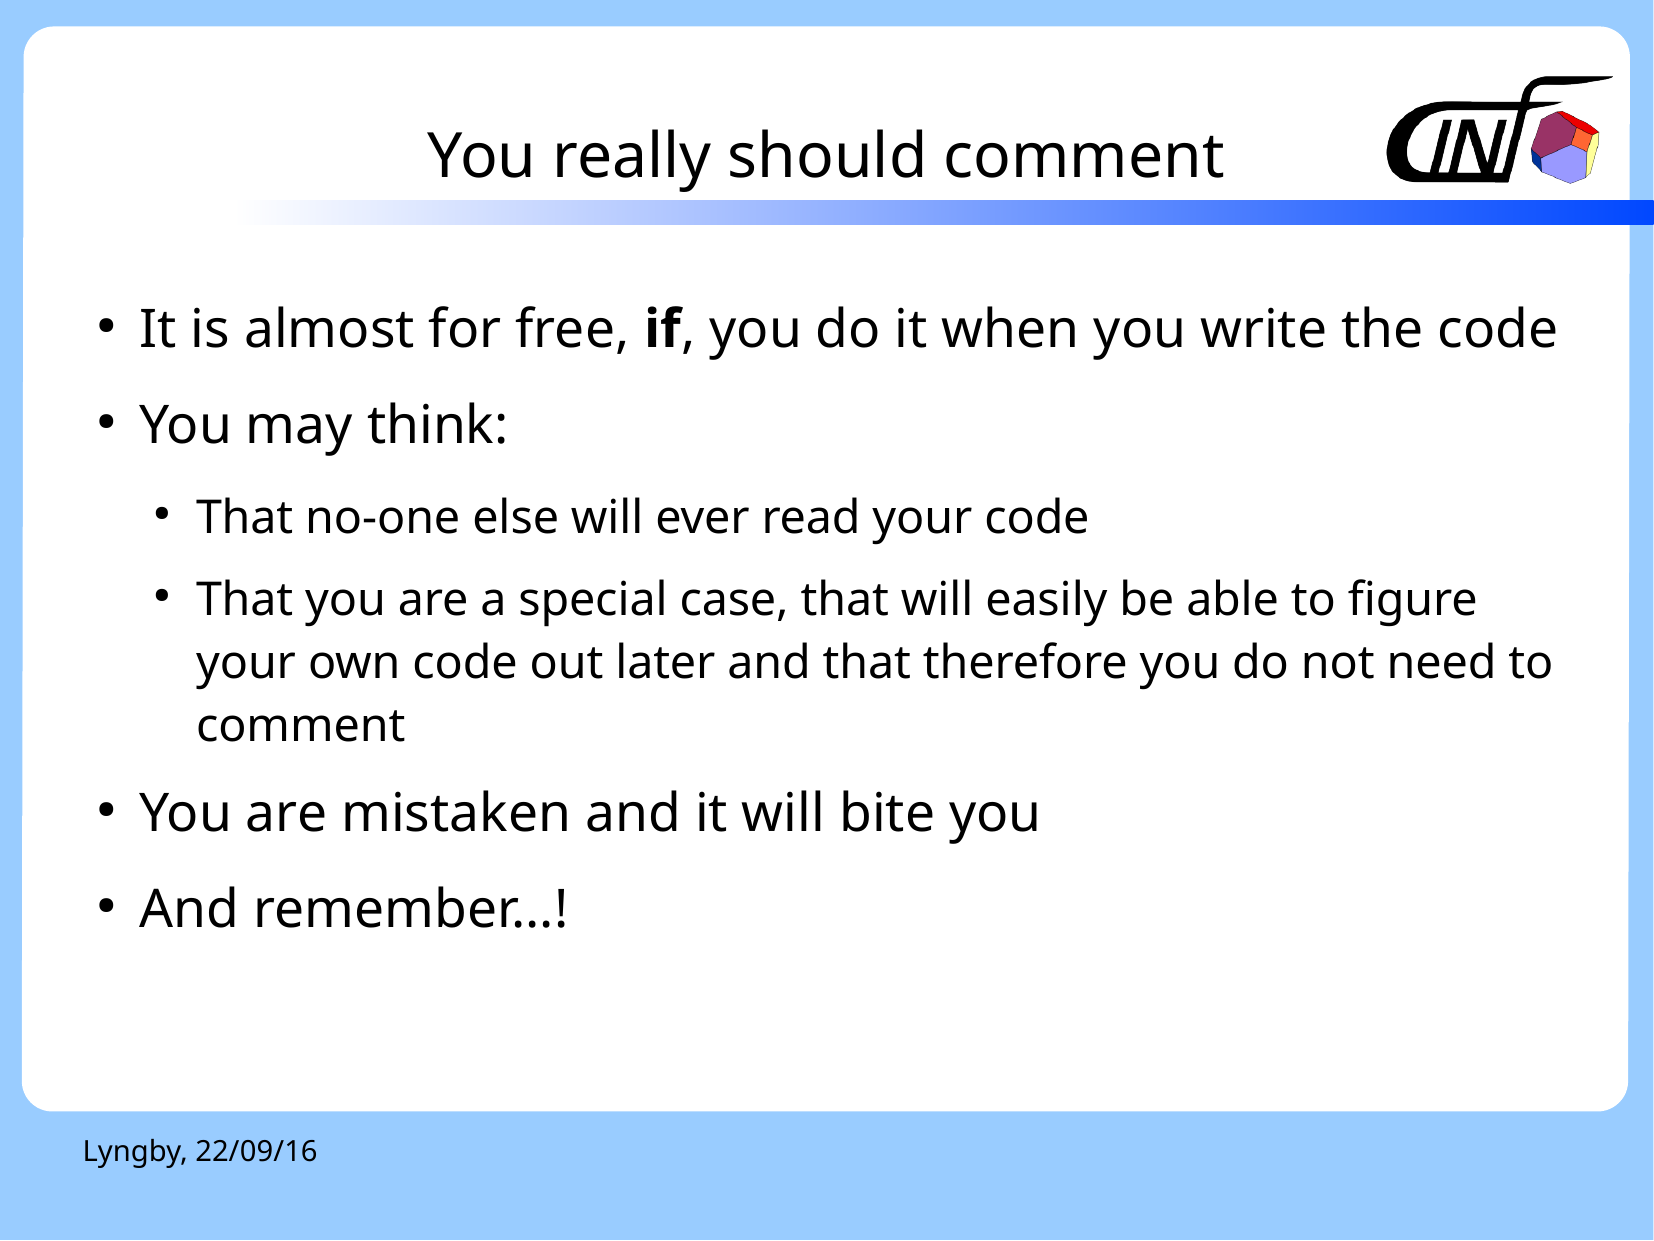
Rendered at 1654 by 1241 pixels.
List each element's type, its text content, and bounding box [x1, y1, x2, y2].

list It is almost for free, if, you do it when you write the code You may think: That no-one else will ever read your code That you are a special case, that will easily be able to figure your own code out later and that therefore you do not need to comment You are mistaken and it will bite you And remember...! [82, 290, 1571, 1010]
title You really should comment [82, 49, 1571, 257]
picture [1571, 76, 1613, 184]
